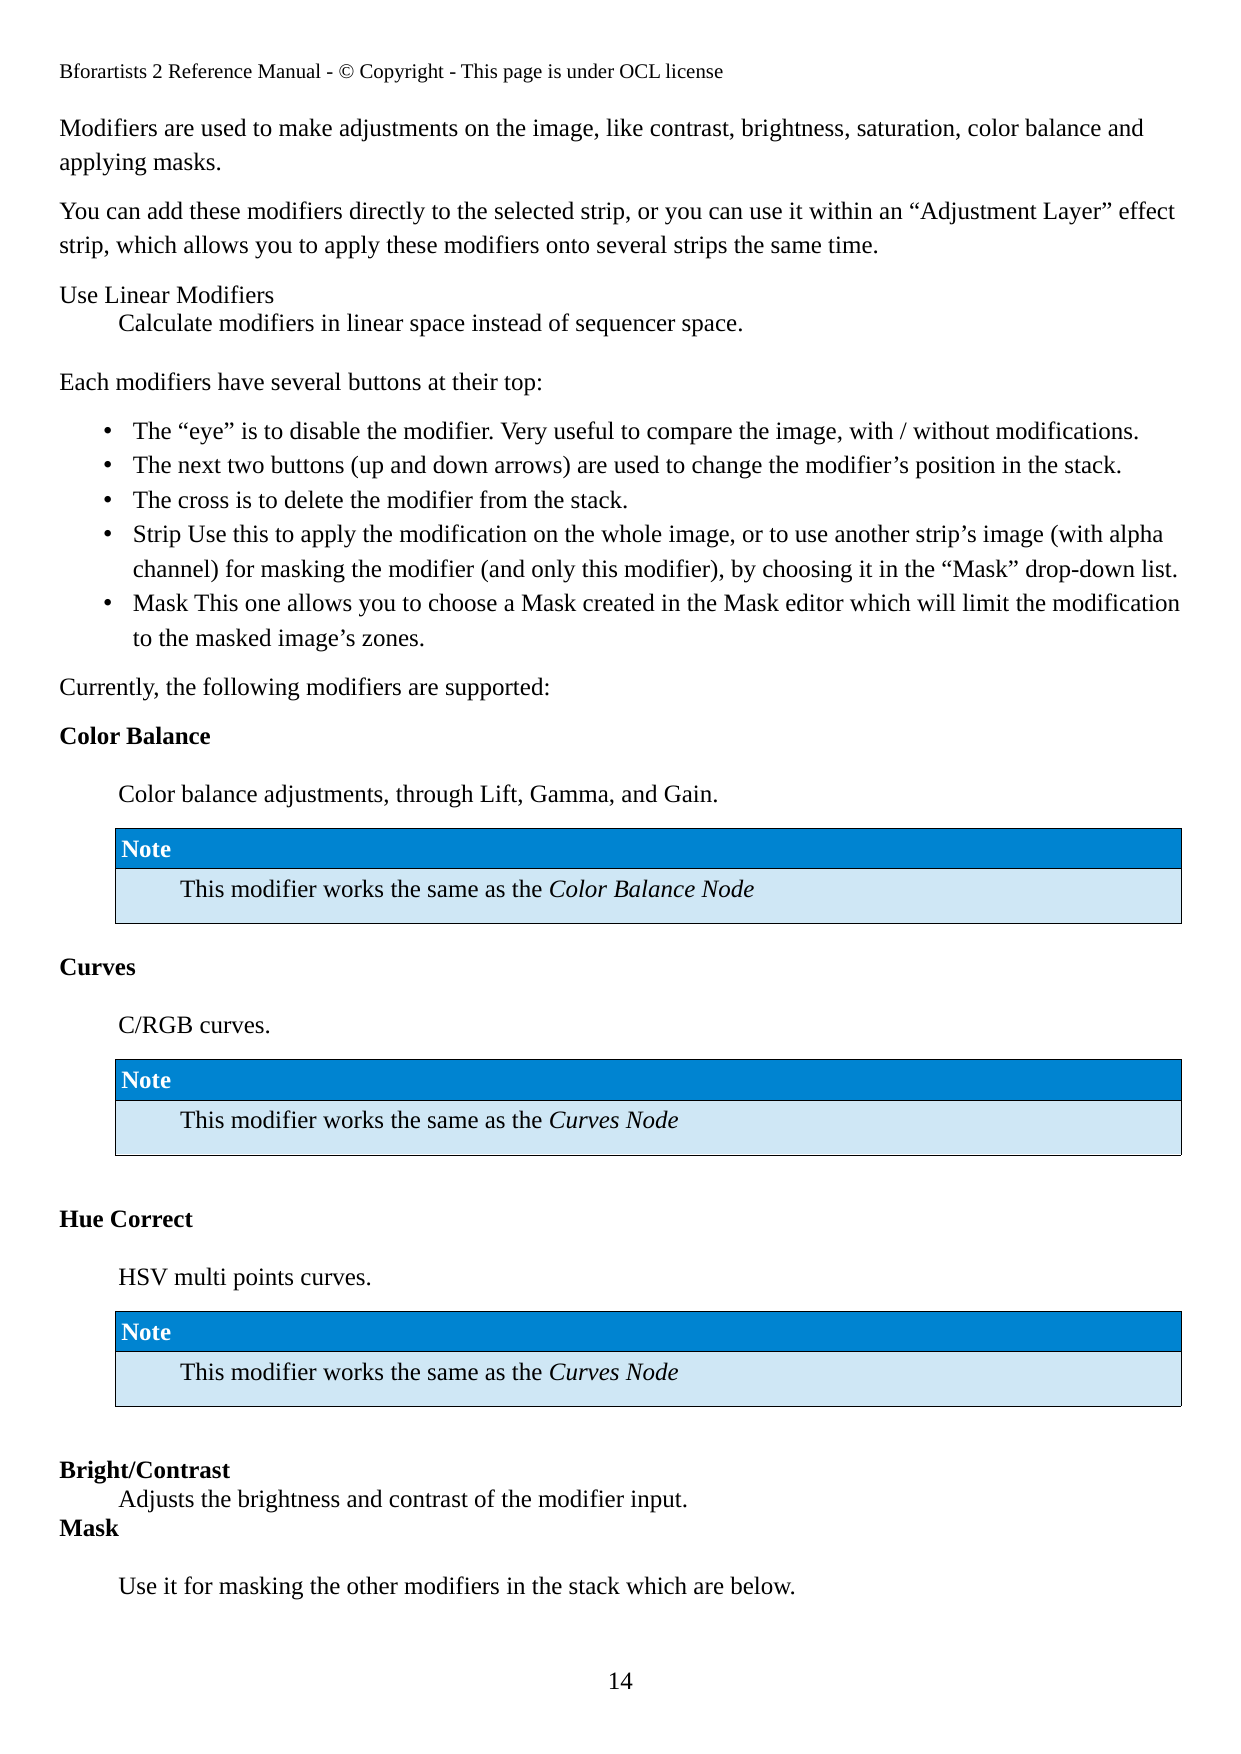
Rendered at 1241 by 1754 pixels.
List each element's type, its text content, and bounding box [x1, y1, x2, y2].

text Use it for masking the other modifiers in the stack which are below. [118, 1571, 1181, 1600]
list Adjusts the brightness and contrast of the modifier input. [118, 1484, 1181, 1513]
table_header Note [116, 1060, 1181, 1100]
list The “eye” is to disable the modifier. Very useful to compare the image, with / without modifications. [103, 416, 1181, 444]
subtitle Hue Correct [59, 1204, 1181, 1232]
subtitle Curves [59, 952, 1181, 981]
subtitle Use Linear Modifiers [59, 280, 1181, 308]
list Mask This one allows you to choose a Mask created in the Mask editor which will limit the modification to the masked image’s zones. [103, 588, 1181, 651]
table_cell This modifier works the same as the Curves Node [116, 1101, 1181, 1154]
table_header Note [116, 829, 1181, 868]
text HSV multi points curves. [118, 1262, 1181, 1291]
table_cell This modifier works the same as the Color Balance Node [116, 869, 1181, 923]
list The cross is to delete the modifier from the stack. [103, 485, 1181, 513]
text You can add these modifiers directly to the selected strip, or you can use it within an “Adjustment Layer” effect strip, which allows you to apply these modifiers onto several strips the same time. [59, 196, 1181, 259]
table_cell This modifier works the same as the Curves Node [116, 1352, 1181, 1406]
text Each modifiers have several buttons at their top: [59, 367, 1181, 395]
list Strip Use this to apply the modification on the whole image, or to use another strip’s image (with alpha channel) for masking the modifier (and only this modifier), by choosing it in the “Mask” drop-down list. [103, 519, 1181, 582]
text Modifiers are used to make adjustments on the image, like contrast, brightness, saturation, color balance and applying masks. [59, 113, 1181, 176]
subtitle Bright/Contrast [59, 1455, 1181, 1484]
list Calculate modifiers in linear space instead of sequencer space. [118, 308, 1181, 337]
text C/RGB curves. [118, 1010, 1181, 1039]
table_header Note [116, 1312, 1181, 1351]
text Currently, the following modifiers are supported: [59, 672, 1181, 700]
text Color balance adjustments, through Lift, Gamma, and Gain. [118, 779, 1181, 808]
subtitle Color Balance [59, 721, 1181, 749]
subtitle Mask [59, 1513, 1181, 1542]
list The next two buttons (up and down arrows) are used to change the modifier’s position in the stack. [103, 450, 1181, 479]
